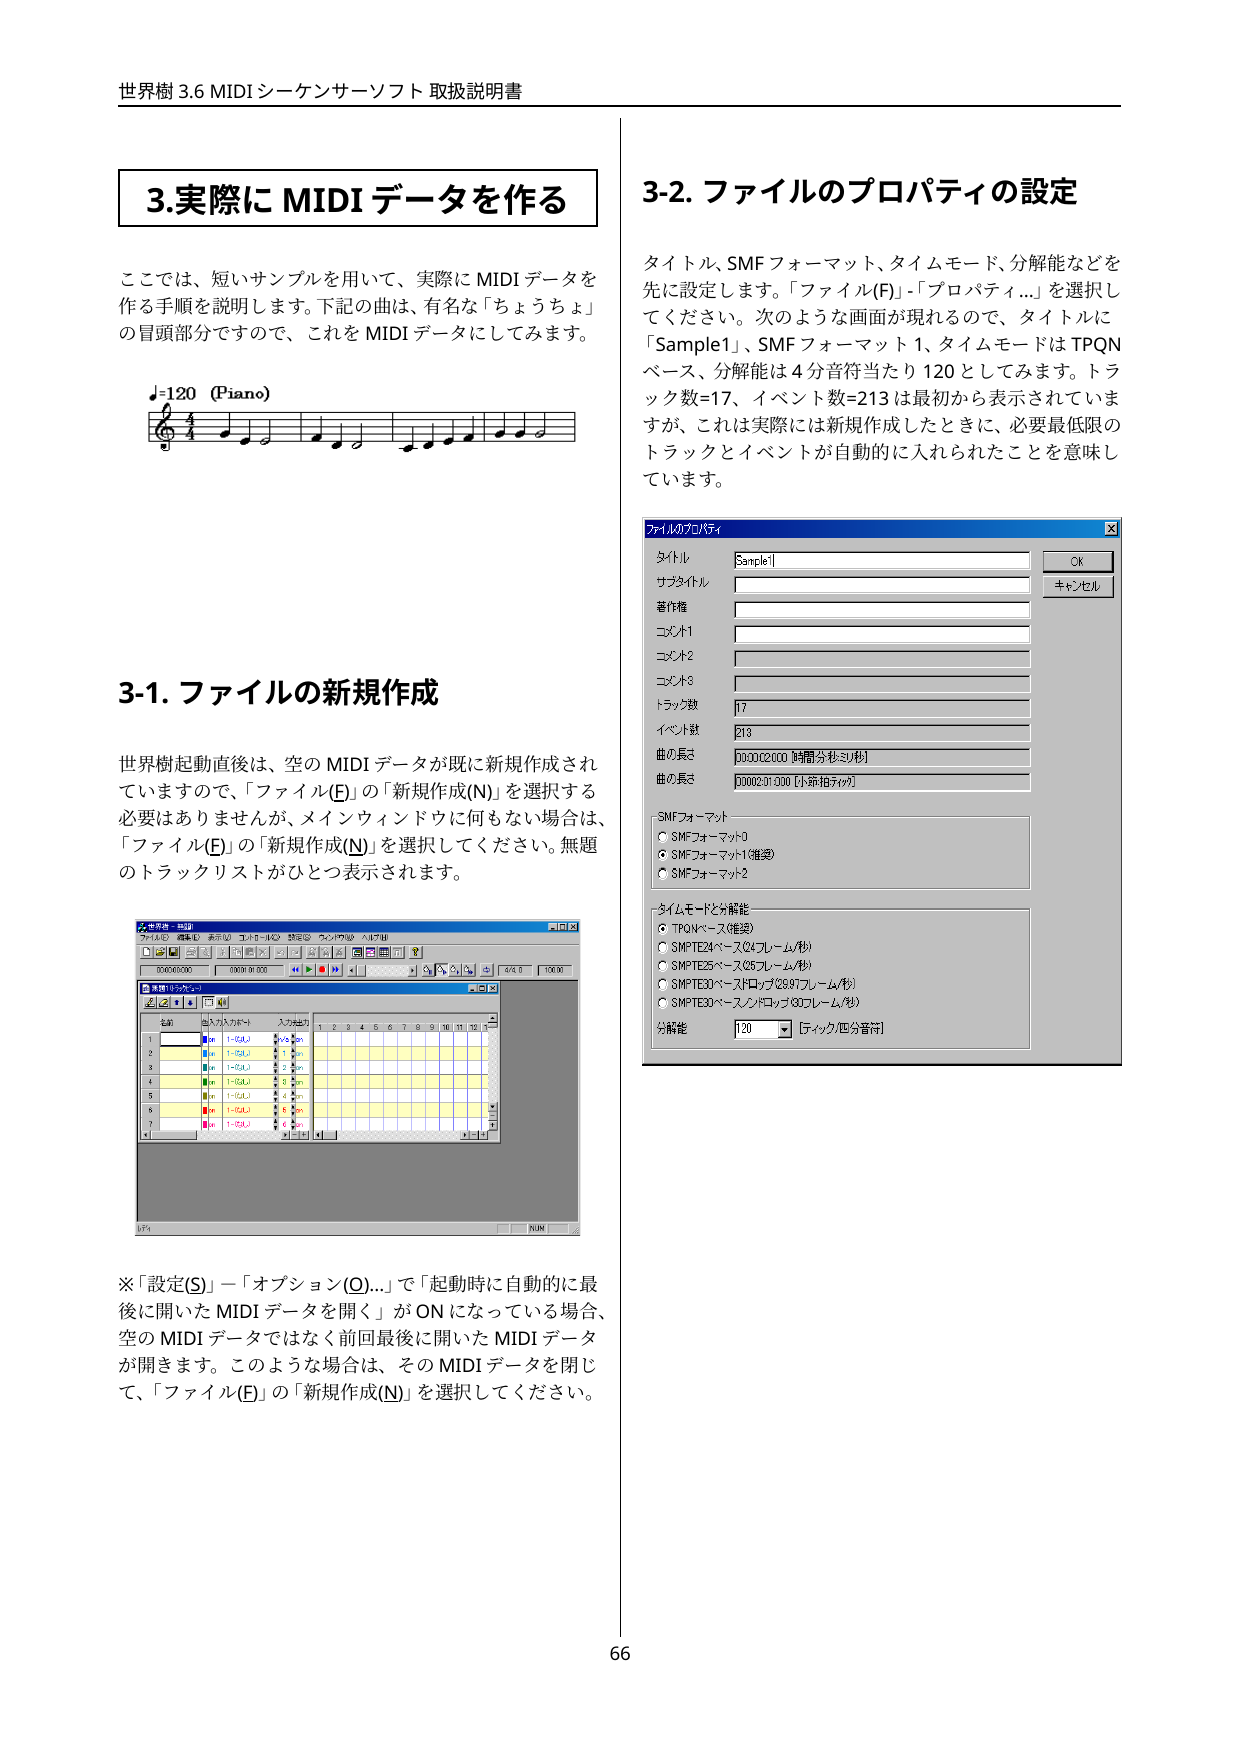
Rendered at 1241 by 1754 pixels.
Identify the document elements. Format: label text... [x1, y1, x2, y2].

picture [134, 380, 581, 483]
subtitle 3.実際にMIDIデータを作る [120, 171, 596, 225]
subtitle 3-1. ファイルの新規作成 [118, 669, 598, 712]
text タイトル、SMFフォーマット、タイムモード、分解能などを先に設定します。「ファイル(F)」-「プロパティ...」を選択してください。次のような画面が現れるので、タイトルに「Sample1」、SMFフォーマット1、タイムモードはTPQNベース、分解能は4分音符当たり120としてみます。トラック数=17、イベント数=213は最初から表示されていますが、これは実際には新規作成したときに、必要最低限のトラックとイベントが自動的に入れられたことを意味しています。 [642, 249, 1122, 492]
picture [134, 919, 581, 1236]
picture [642, 517, 1122, 1066]
text 世界樹起動直後は、空のMIDIデータが既に新規作成されていますので、「ファイル(F)」の「新規作成(N)」を選択する必要はありませんが、メインウィンドウに何もない場合は、「ファイル(F)」の「新規作成(N)」を選択してください。無題のトラックリストがひとつ表示されます。 [118, 750, 598, 885]
text ※「設定(S)」－「オプション(O)...」で「起動時に自動的に最後に開いたMIDIデータを開く」がONになっている場合、空のMIDIデータではなく前回最後に開いたMIDIデータが開きます。このような場合は、そのMIDIデータを閉じて、「ファイル(F)」の「新規作成(N)」を選択してください。 [118, 1270, 598, 1405]
text ここでは、短いサンプルを用いて、実際にMIDIデータを作る手順を説明します。下記の曲は、有名な「ちょうちょ」の冒頭部分ですので、これをMIDIデータにしてみます。 [118, 265, 598, 346]
subtitle 3-2. ファイルのプロパティの設定 [642, 169, 1122, 211]
